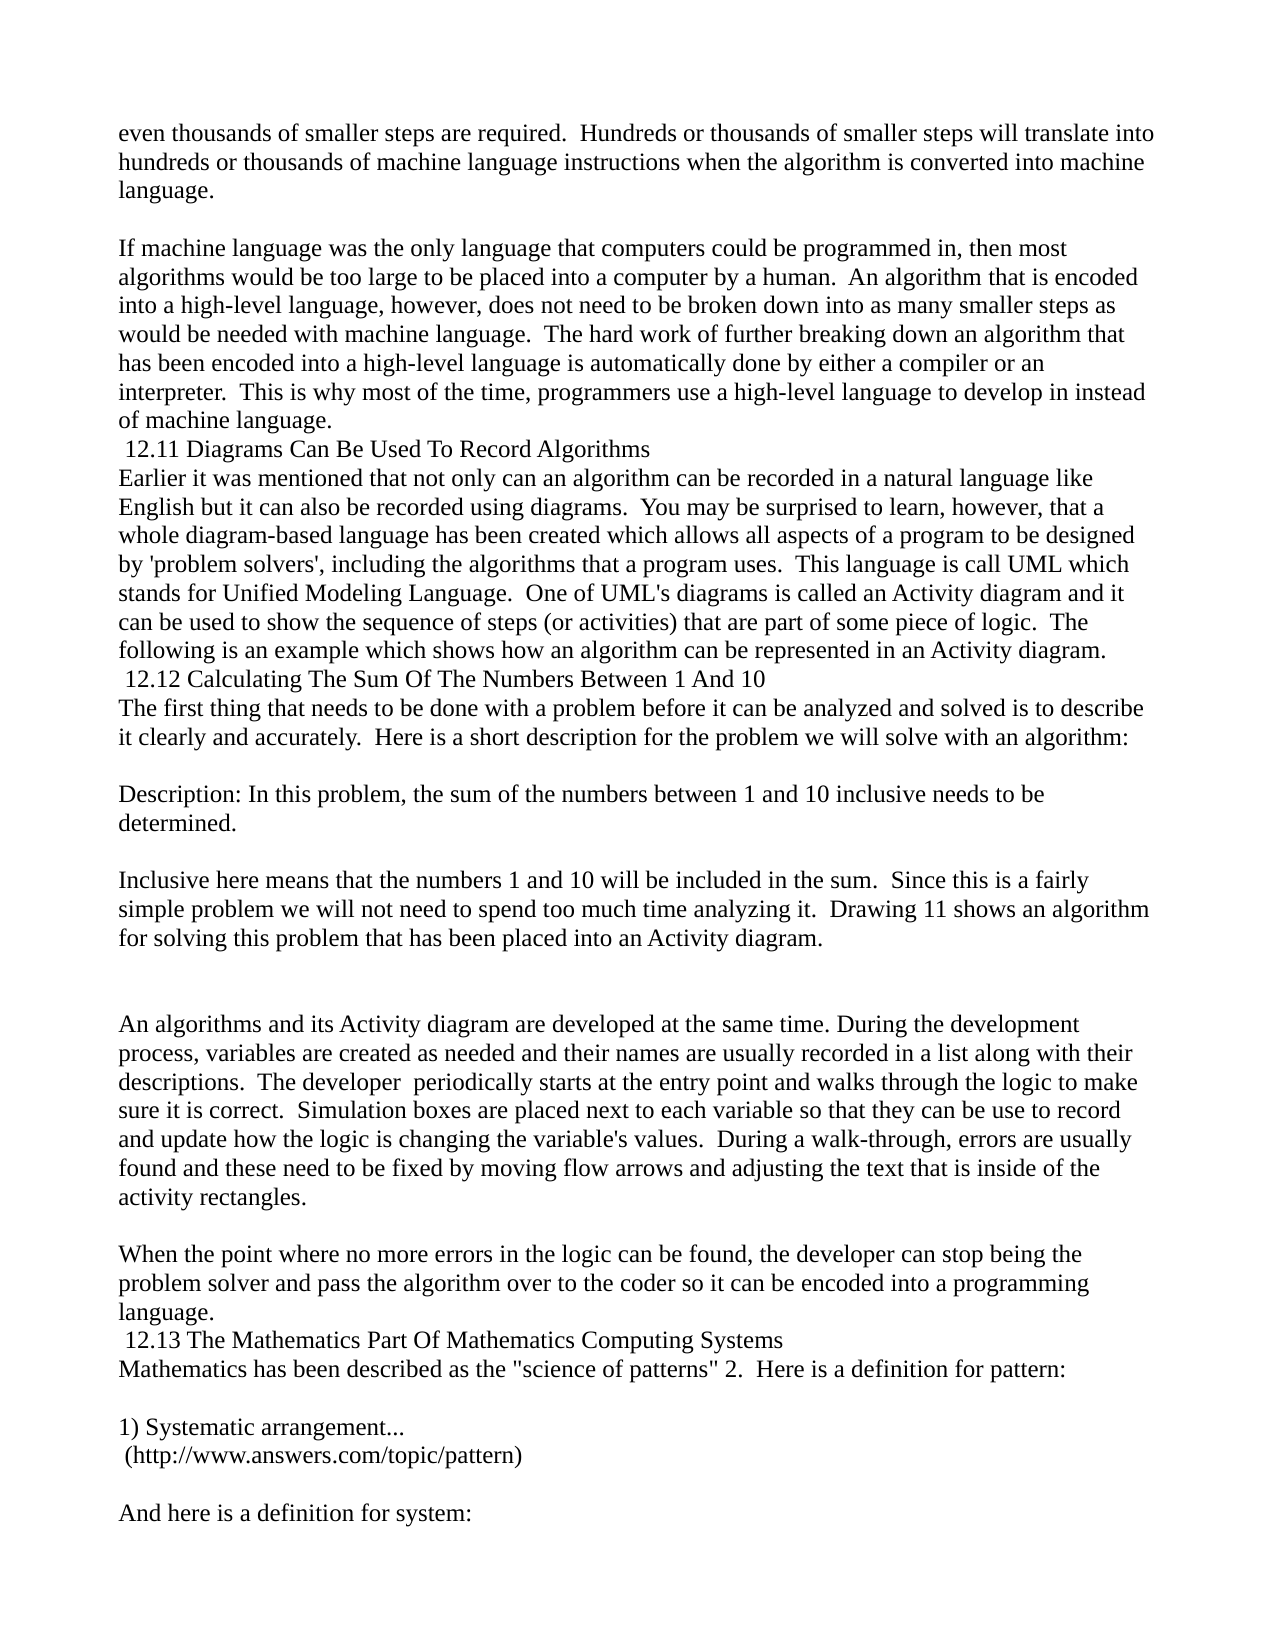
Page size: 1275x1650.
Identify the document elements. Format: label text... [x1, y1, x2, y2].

text Description: In this problem, the sum of the numbers between 1 and 10 inclusive needs to be determined. [118, 779, 1157, 837]
text If machine language was the only language that computers could be programmed in, then most algorithms would be too large to be placed into a computer by a human. An algorithm that is encoded into a high-level language, however, does not need to be broken down into as many smaller steps as would be needed with machine language. The hard work of further breaking down an algorithm that has been encoded into a high-level language is automatically done by either a compiler or an interpreter. This is why most of the time, programmers use a high-level language to develop in instead of machine language. [118, 233, 1157, 434]
text 1) Systematic arrangement... [118, 1412, 1157, 1441]
text Earlier it was mentioned that not only can an algorithm can be recorded in a natural language like English but it can also be recorded using diagrams. You may be surprised to learn, however, that a whole diagram-based language has been created which allows all aspects of a program to be designed by 'problem solvers', including the algorithms that a program uses. This language is call UML which stands for Unified Modeling Language. One of UML's diagrams is called an Activity diagram and it can be used to show the sequence of steps (or activities) that are part of some piece of logic. The following is an example which shows how an algorithm can be represented in an Activity diagram. [118, 463, 1157, 664]
text Mathematics has been described as the "science of patterns" 2. Here is a definition for pattern: [118, 1354, 1157, 1383]
text And here is a definition for system: [118, 1498, 1157, 1527]
text 12.12 Calculating The Sum Of The Numbers Between 1 And 10 [118, 664, 1157, 693]
text When the point where no more errors in the logic can be found, the developer can stop being the problem solver and pass the algorithm over to the coder so it can be encoded into a programming language. [118, 1239, 1157, 1326]
text (http://www.answers.com/topic/pattern) [118, 1441, 1157, 1469]
text 12.13 The Mathematics Part Of Mathematics Computing Systems [118, 1326, 1157, 1354]
text even thousands of smaller steps are required. Hundreds or thousands of smaller steps will translate into hundreds or thousands of machine language instructions when the algorithm is converted into machine language. [118, 118, 1157, 204]
text 12.11 Diagrams Can Be Used To Record Algorithms [118, 434, 1157, 463]
text An algorithms and its Activity diagram are developed at the same time. During the development process, variables are created as needed and their names are usually recorded in a list along with their descriptions. The developer periodically starts at the entry point and walks through the logic to make sure it is correct. Simulation boxes are placed next to each variable so that they can be use to record and update how the logic is changing the variable's values. During a walk-through, errors are usually found and these need to be fixed by moving flow arrows and adjusting the text that is inside of the activity rectangles. [118, 1009, 1157, 1211]
text The first thing that needs to be done with a problem before it can be analyzed and solved is to describe it clearly and accurately. Here is a short description for the problem we will solve with an algorithm: [118, 693, 1157, 751]
text Inclusive here means that the numbers 1 and 10 will be included in the sum. Since this is a fairly simple problem we will not need to spend too much time analyzing it. Drawing 11 shows an algorithm for solving this problem that has been placed into an Activity diagram. [118, 866, 1157, 952]
